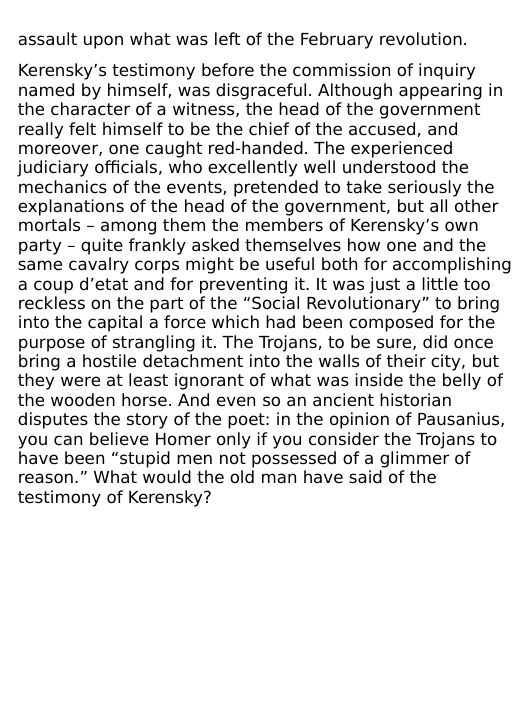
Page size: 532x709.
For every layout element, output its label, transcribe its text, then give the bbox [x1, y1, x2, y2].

text assault upon what was left of the February revolution. [18, 29, 514, 49]
text Kerensky’s testimony before the commission of inquiry named by himself, was disgraceful. Although appearing in the character of a witness, the head of the government really felt himself to be the chief of the accused, and moreover, one caught red-handed. The experienced judiciary officials, who excellently well understood the mechanics of the events, pretended to take seriously the explanations of the head of the government, but all other mortals – among them the members of Kerensky’s own party – quite frankly asked themselves how one and the same cavalry corps might be useful both for accomplishing a coup d’etat and for preventing it. It was just a little too reckless on the part of the “Social Revolutionary” to bring into the capital a force which had been composed for the purpose of strangling it. The Trojans, to be sure, did once bring a hostile detachment into the walls of their city, but they were at least ignorant of what was inside the belly of the wooden horse. And even so an ancient historian disputes the story of the poet: in the opinion of Pausanius, you can believe Homer only if you consider the Trojans to have been “stupid men not possessed of a glimmer of reason.” What would the old man have said of the testimony of Kerensky? [18, 61, 514, 507]
